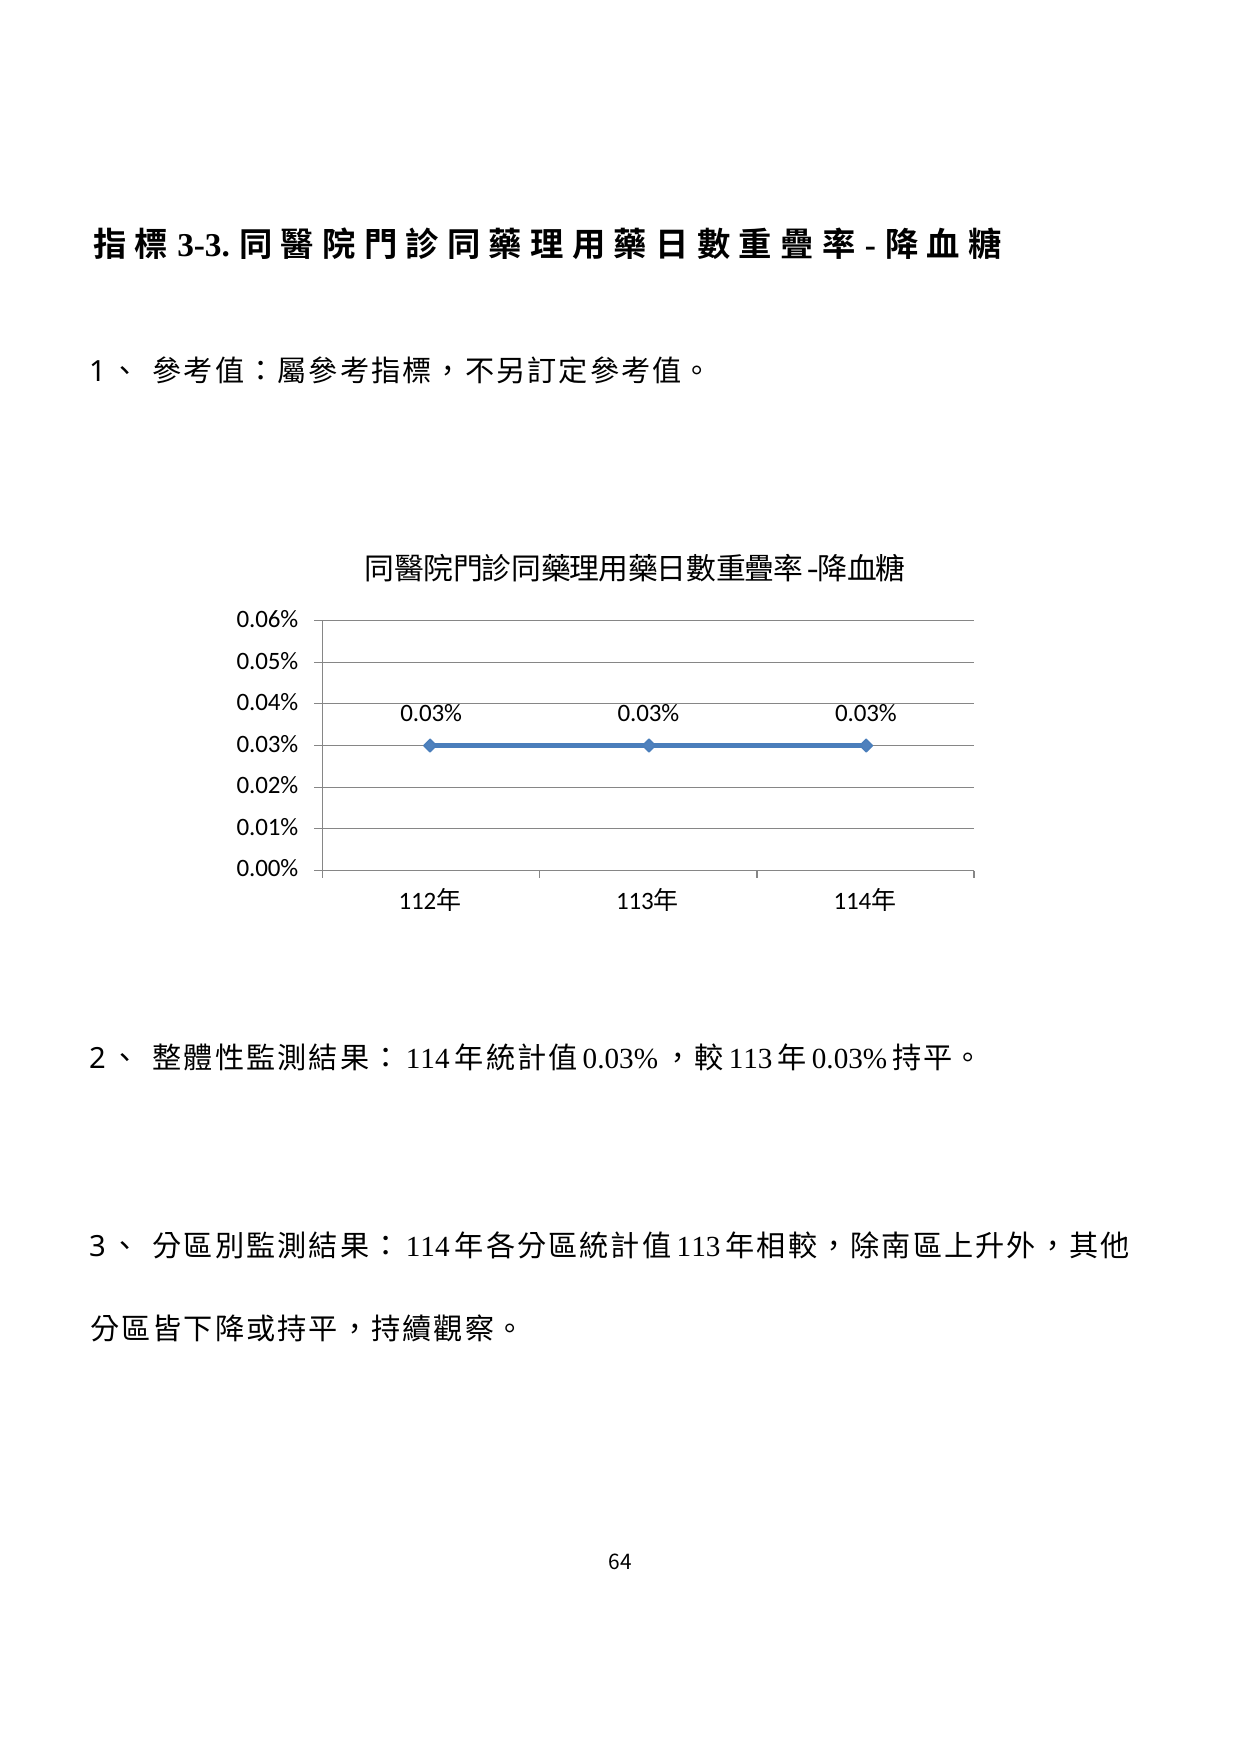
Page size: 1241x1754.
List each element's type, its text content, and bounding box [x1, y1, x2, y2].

subtitle 指標3-3.同醫院門診同藥理用藥日數重疊率-降血糖 [89, 160, 1151, 285]
list 分區別監測結果：114年各分區統計值113年相較，除南區上升外，其他分區皆下降或持平，持續觀察。 [89, 1160, 1145, 1348]
list 參考值：屬參考指標，不另訂定參考值。 [89, 285, 1145, 410]
list 整體性監測結果：114年統計值0.03%，較113年0.03%持平。 [89, 410, 1145, 1098]
